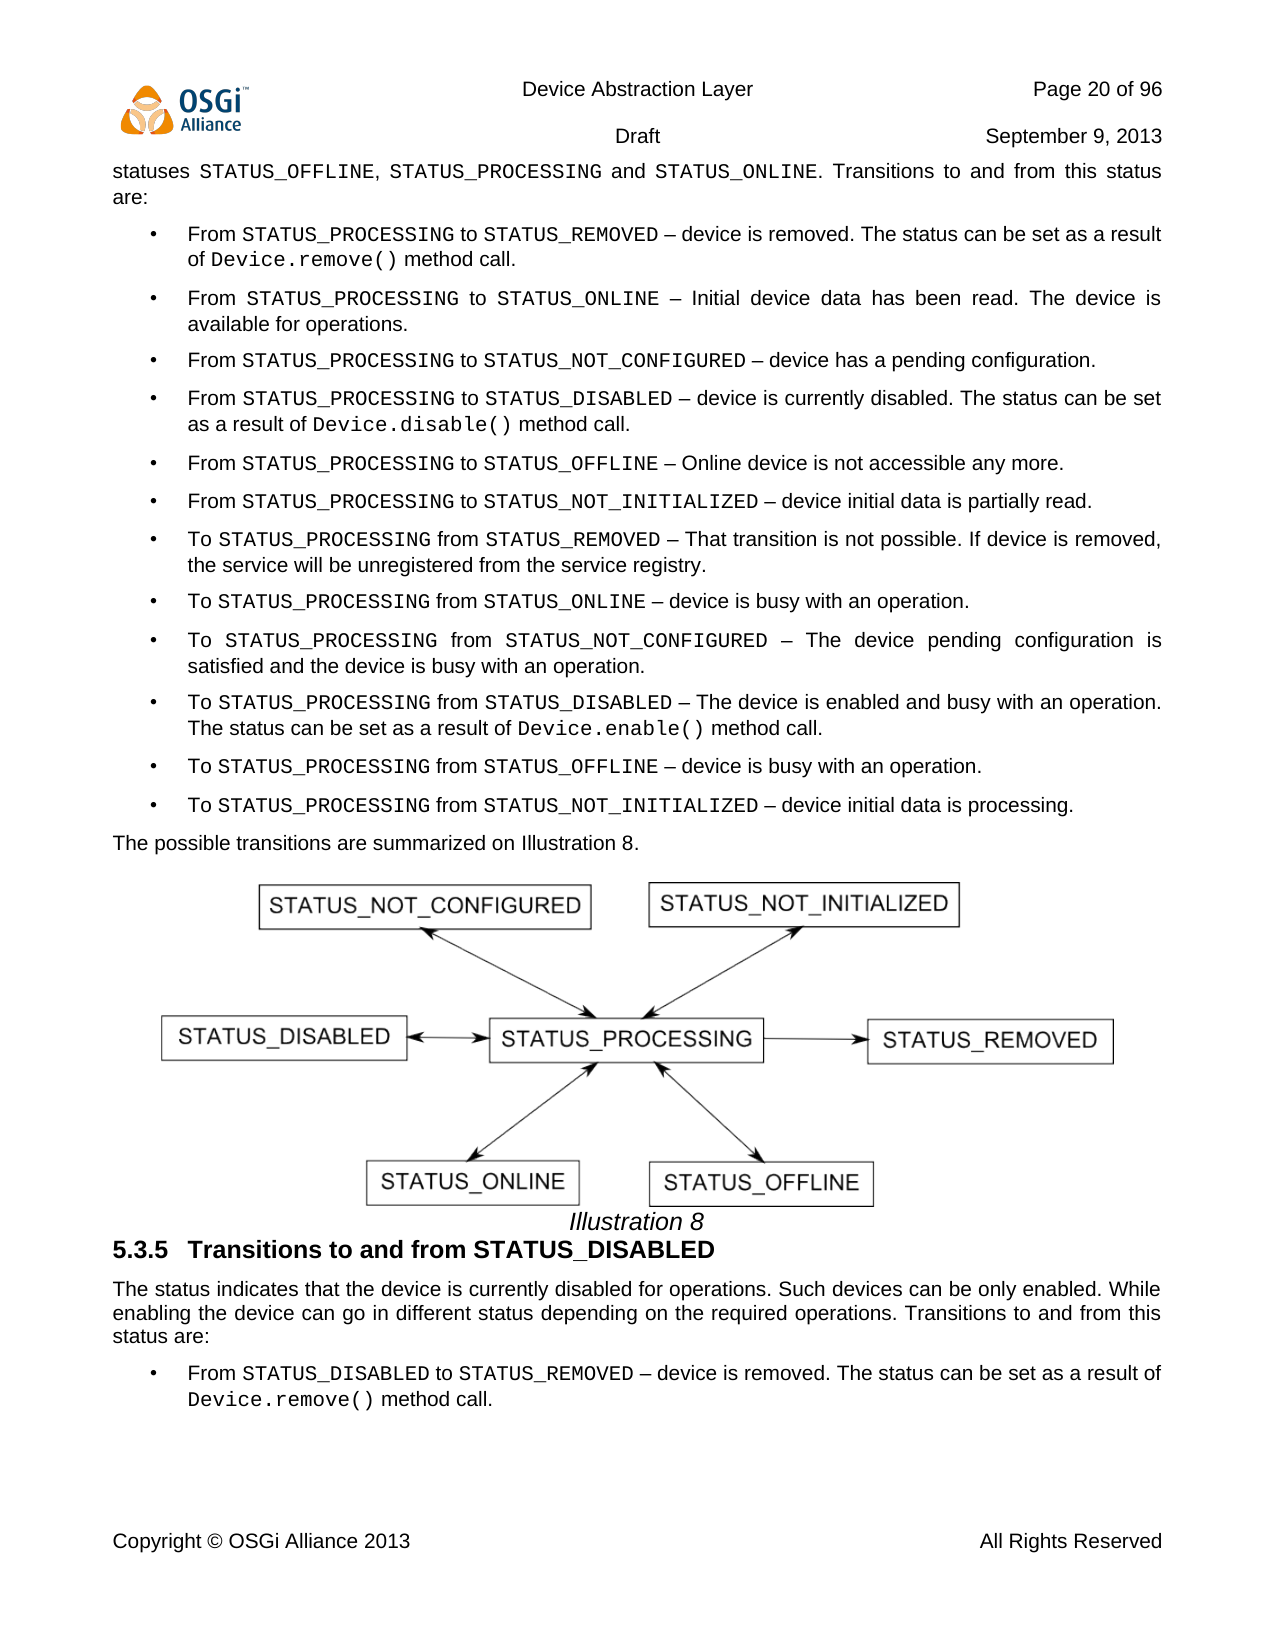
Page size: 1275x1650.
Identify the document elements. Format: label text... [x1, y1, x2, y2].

list From STATUS_PROCESSING to STATUS_NOT_CONFIGURED – device has a pending configuration. [150, 348, 1162, 374]
list To STATUS_PROCESSING from STATUS_REMOVED – That transition is not possible. If device is removed, the service will be unregistered from the service registry. [150, 527, 1162, 577]
text The status indicates that the device is currently disabled for operations. Such devices can be only enabled. While enabling the device can go in different status depending on the required operations. Transitions to and from this status are: [112, 1276, 1162, 1348]
text Illustration 8 [161, 1207, 1114, 1235]
list From STATUS_PROCESSING to STATUS_DISABLED – device is currently disabled. The status can be set as a result of Device.disable() method call. [150, 386, 1162, 438]
list To STATUS_PROCESSING from STATUS_ONLINE – device is busy with an operation. [150, 589, 1162, 615]
list To STATUS_PROCESSING from STATUS_NOT_CONFIGURED – The device pending configuration is satisfied and the device is busy with an operation. [150, 628, 1162, 677]
picture [113, 78, 257, 142]
subtitle Transitions to and from STATUS_DISABLED [112, 867, 1162, 1264]
list To STATUS_PROCESSING from STATUS_NOT_INITIALIZED – device initial data is processing. [150, 792, 1162, 818]
list To STATUS_PROCESSING from STATUS_DISABLED – The device is enabled and busy with an operation. The status can be set as a result of Device.enable() method call. [150, 690, 1162, 742]
list From STATUS_PROCESSING to STATUS_NOT_INITIALIZED – device initial data is partially read. [150, 489, 1162, 514]
picture [161, 882, 1114, 1207]
list To STATUS_PROCESSING from STATUS_OFFLINE – device is busy with an operation. [150, 754, 1162, 780]
list From STATUS_PROCESSING to STATUS_REMOVED – device is removed. The status can be set as a result of Device.remove() method call. [150, 221, 1162, 273]
text statuses STATUS_OFFLINE, STATUS_PROCESSING and STATUS_ONLINE. Transitions to and from this status are: [112, 159, 1162, 209]
text The possible transitions are summarized on Illustration 8. [112, 831, 1162, 855]
list From STATUS_DISABLED to STATUS_REMOVED – device is removed. The status can be set as a result of Device.remove() method call. [150, 1361, 1162, 1412]
list From STATUS_PROCESSING to STATUS_ONLINE – Initial device data has been read. The device is available for operations. [150, 286, 1162, 335]
list From STATUS_PROCESSING to STATUS_OFFLINE – Online device is not accessible any more. [150, 450, 1162, 476]
